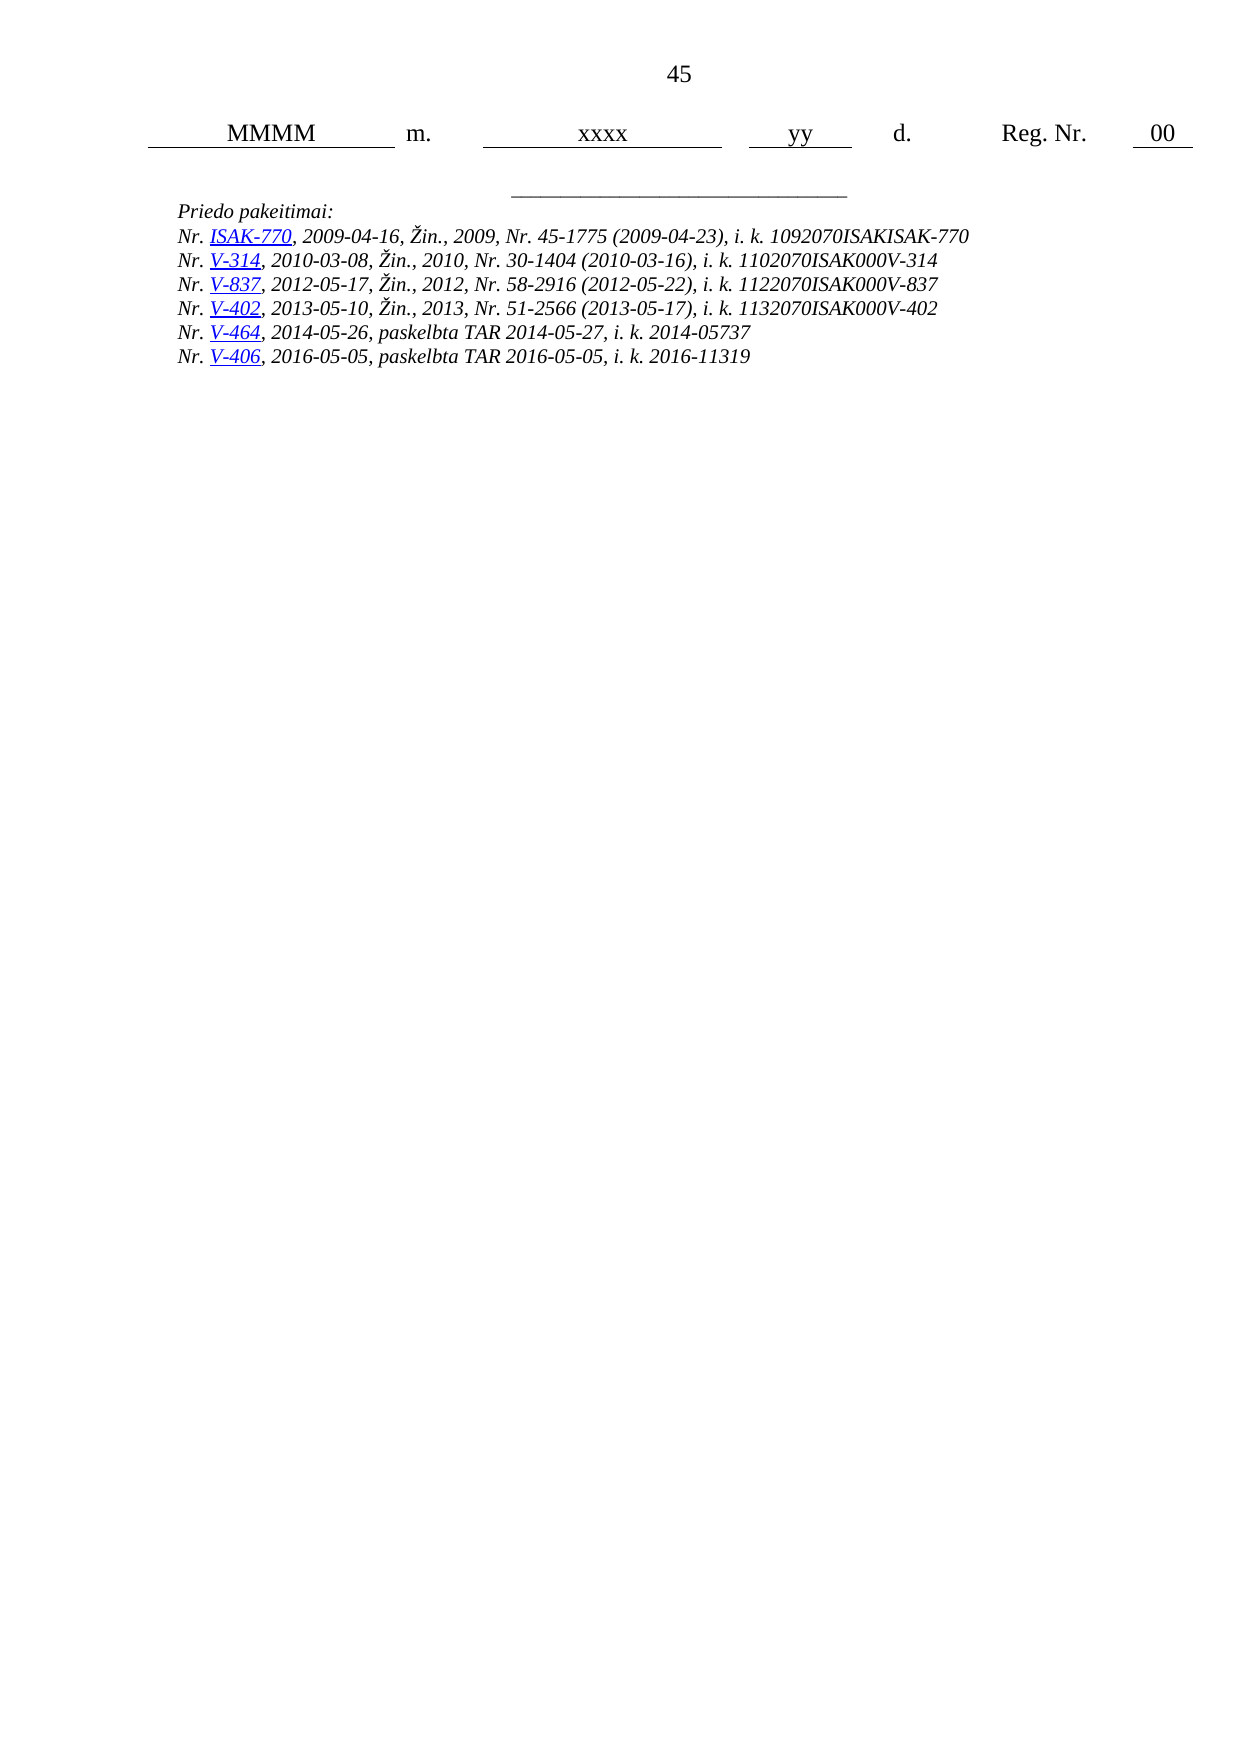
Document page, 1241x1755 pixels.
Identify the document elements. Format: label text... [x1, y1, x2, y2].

table_header [852, 118, 882, 147]
table_header d. [882, 118, 930, 147]
text __________________________________ [177, 177, 1181, 199]
table_header [930, 118, 956, 147]
text Nr. V-837, 2012-05-17, Žin., 2012, Nr. 58-2916 (2012-05-22), i. k. 1122070ISAK000V-837 [177, 272, 1181, 296]
text Nr. V-402, 2013-05-10, Žin., 2013, Nr. 51-2566 (2013-05-17), i. k. 1132070ISAK000V-402 [177, 296, 1181, 320]
text Nr. V-314, 2010-03-08, Žin., 2010, Nr. 30-1404 (2010-03-16), i. k. 1102070ISAK000V-314 [177, 248, 1181, 272]
text Nr. ISAK-770, 2009-04-16, Žin., 2009, Nr. 45-1775 (2009-04-23), i. k. 1092070ISAKISAK-770 [177, 223, 1181, 248]
table_header yy [749, 118, 852, 147]
table_header m. [395, 118, 453, 147]
table_header Reg. Nr. [956, 118, 1133, 147]
table_header [722, 118, 749, 147]
text Nr. V-464, 2014-05-26, paskelbta TAR 2014-05-27, i. k. 2014-05737 [177, 320, 1181, 344]
table_header [454, 118, 483, 147]
table_header 00 [1133, 118, 1192, 147]
table_header xxxx [483, 118, 722, 147]
text Priedo pakeitimai: [177, 199, 1181, 223]
text Nr. V-406, 2016-05-05, paskelbta TAR 2016-05-05, i. k. 2016-11319 [177, 344, 1181, 368]
table_header MMMM [148, 118, 394, 147]
